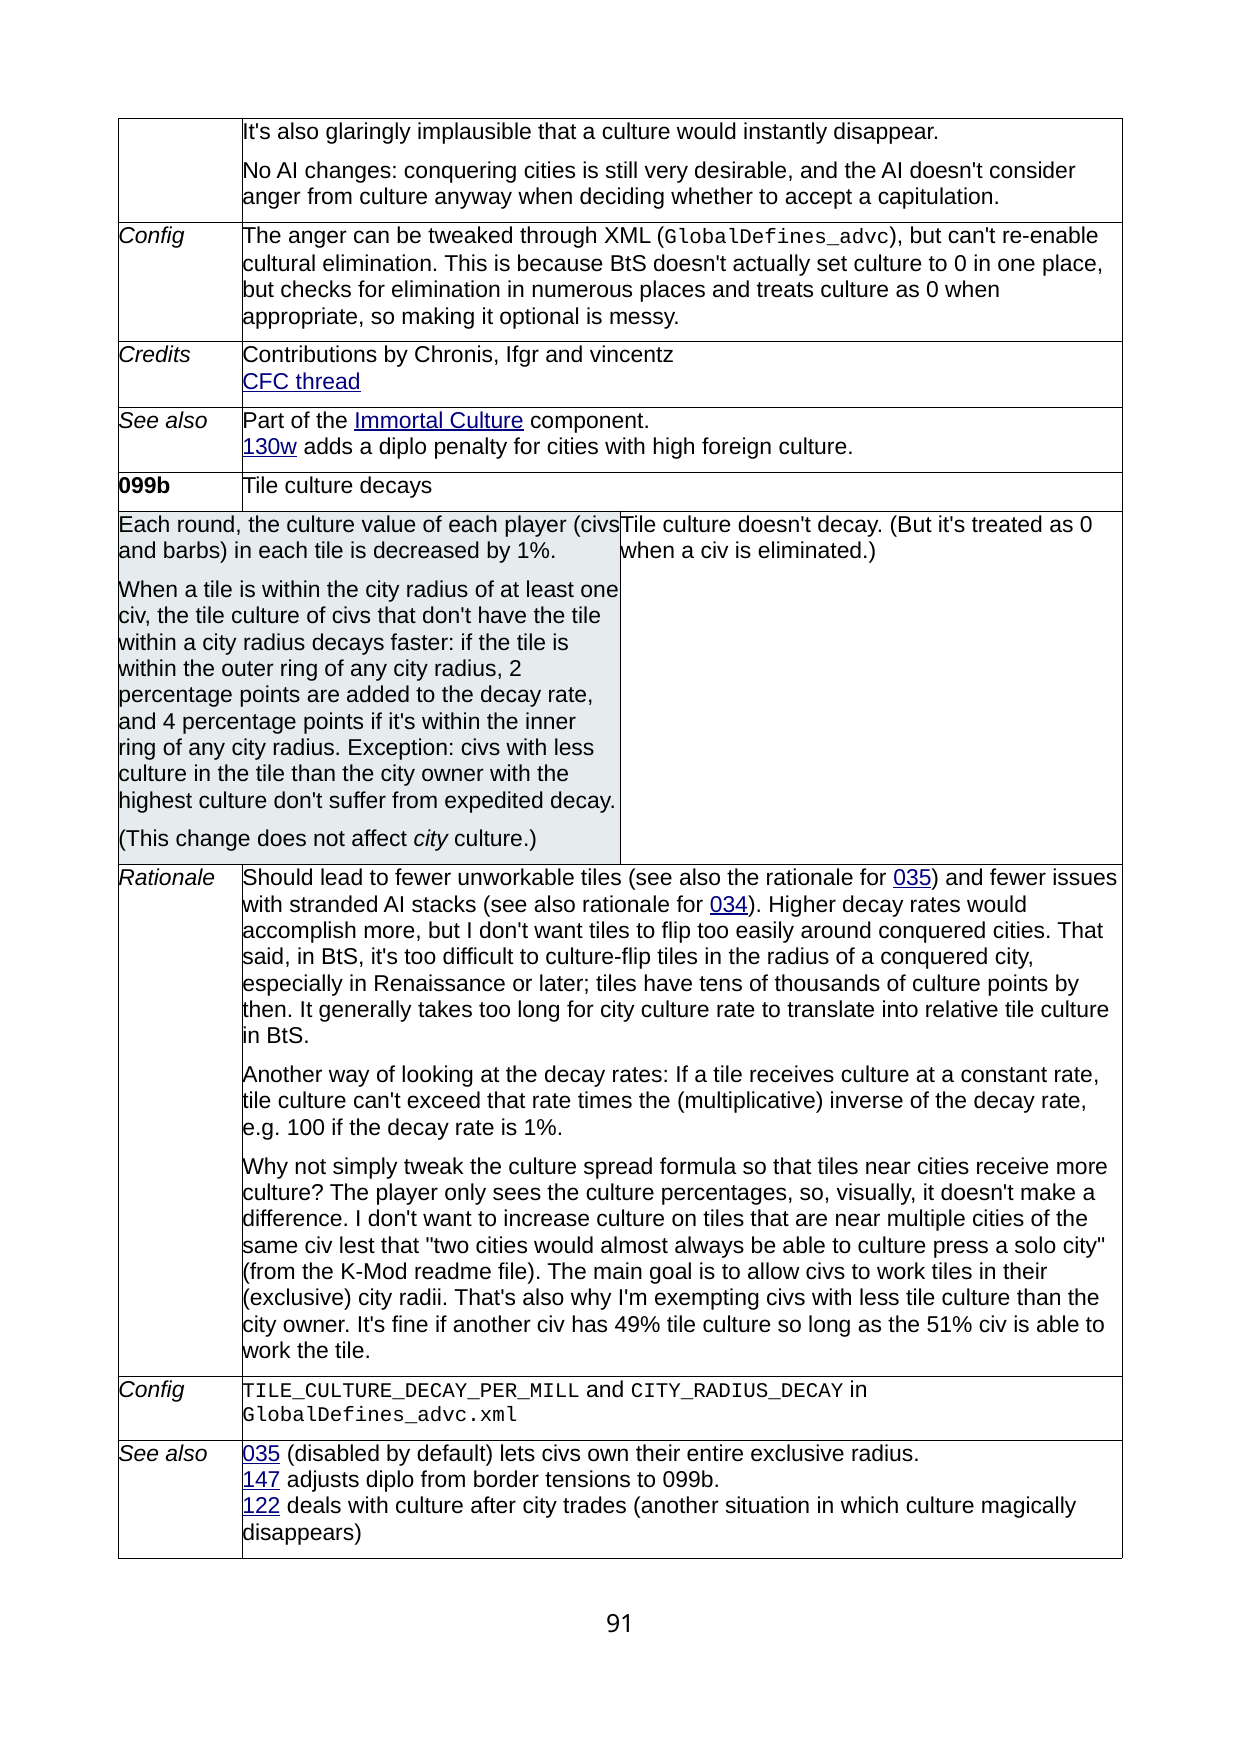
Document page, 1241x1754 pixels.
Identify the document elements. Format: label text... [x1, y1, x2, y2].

table_cell See also [119, 1441, 242, 1558]
table_cell Should lead to fewer unworkable tiles (see also the rationale for 035) and fewer issues with stranded AI stacks (see also rationale for 034). Higher decay rates would accomplish more, but I don't want tiles to flip too easily around conquered cities. That said, in BtS, it's too difficult to culture-flip tiles in the radius of a conquered city, especially in Renaissance or later; tiles have tens of thousands of culture points by then. It generally takes too long for city culture rate to translate into relative tile culture in BtS. Another way of looking at the decay rates: If a tile receives culture at a constant rate, tile culture can't exceed that rate times the (multiplicative) inverse of the decay rate, e.g. 100 if the decay rate is 1%. Why not simply tweak the culture spread formula so that tiles near cities receive more culture? The player only sees the culture percentages, so, visually, it doesn't make a difference. I don't want to increase culture on tiles that are near multiple cities of the same civ lest that "two cities would almost always be able to culture press a solo city" (from the K-Mod readme file). The main goal is to allow civs to work tiles in their (exclusive) city radii. That's also why I'm exempting civs with less tile culture than the city owner. It's fine if another civ has 49% tile culture so long as the 51% civ is able to work the tile. [243, 865, 1122, 1376]
table_cell TILE_CULTURE_DECAY_PER_MILL and CITY_RADIUS_DECAY in GlobalDefines_advc.xml [243, 1377, 1122, 1440]
table_cell The anger can be tweaked through XML (GlobalDefines_advc), but can't re-enable cultural elimination. This is because BtS doesn't actually set culture to 0 in one place, but checks for elimination in numerous places and treats culture as 0 when appropriate, so making it optional is messy. [243, 223, 1122, 341]
table_cell Part of the Immortal Culture component. 130w adds a diplo penalty for cities with high foreign culture. [243, 408, 1122, 472]
table_cell Each round, the culture value of each player (civs and barbs) in each tile is decreased by 1%. When a tile is within the city radius of at least one civ, the tile culture of civs that don't have the tile within a city radius decays faster: if the tile is within the outer ring of any city radius, 2 percentage points are added to the decay rate, and 4 percentage points if it's within the inner ring of any city radius. Exception: civs with less culture in the tile than the city owner with the highest culture don't suffer from expedited decay. (This change does not affect city culture.) [119, 512, 620, 864]
table_cell Credits [119, 342, 242, 407]
table_cell [119, 119, 242, 222]
table_cell 035 (disabled by default) lets civs own their entire exclusive radius. 147 adjusts diplo from border tensions to 099b. 122 deals with culture after city trades (another situation in which culture magically disappears) [243, 1441, 1122, 1558]
table_cell 099b [119, 473, 242, 511]
table_cell Tile culture doesn't decay. (But it's treated as 0 when a civ is eliminated.) [621, 512, 1122, 864]
table_cell Config [119, 1377, 242, 1440]
table_cell Contributions by Chronis, Ifgr and vincentz CFC thread [243, 342, 1122, 407]
table_cell It's also glaringly implausible that a culture would instantly disappear. No AI changes: conquering cities is still very desirable, and the AI doesn't consider anger from culture anyway when deciding whether to accept a capitulation. [243, 119, 1122, 222]
table_cell See also [119, 408, 242, 472]
table_cell Tile culture decays [243, 473, 1122, 511]
table_cell Rationale [119, 865, 242, 1376]
table_cell Config [119, 223, 242, 341]
